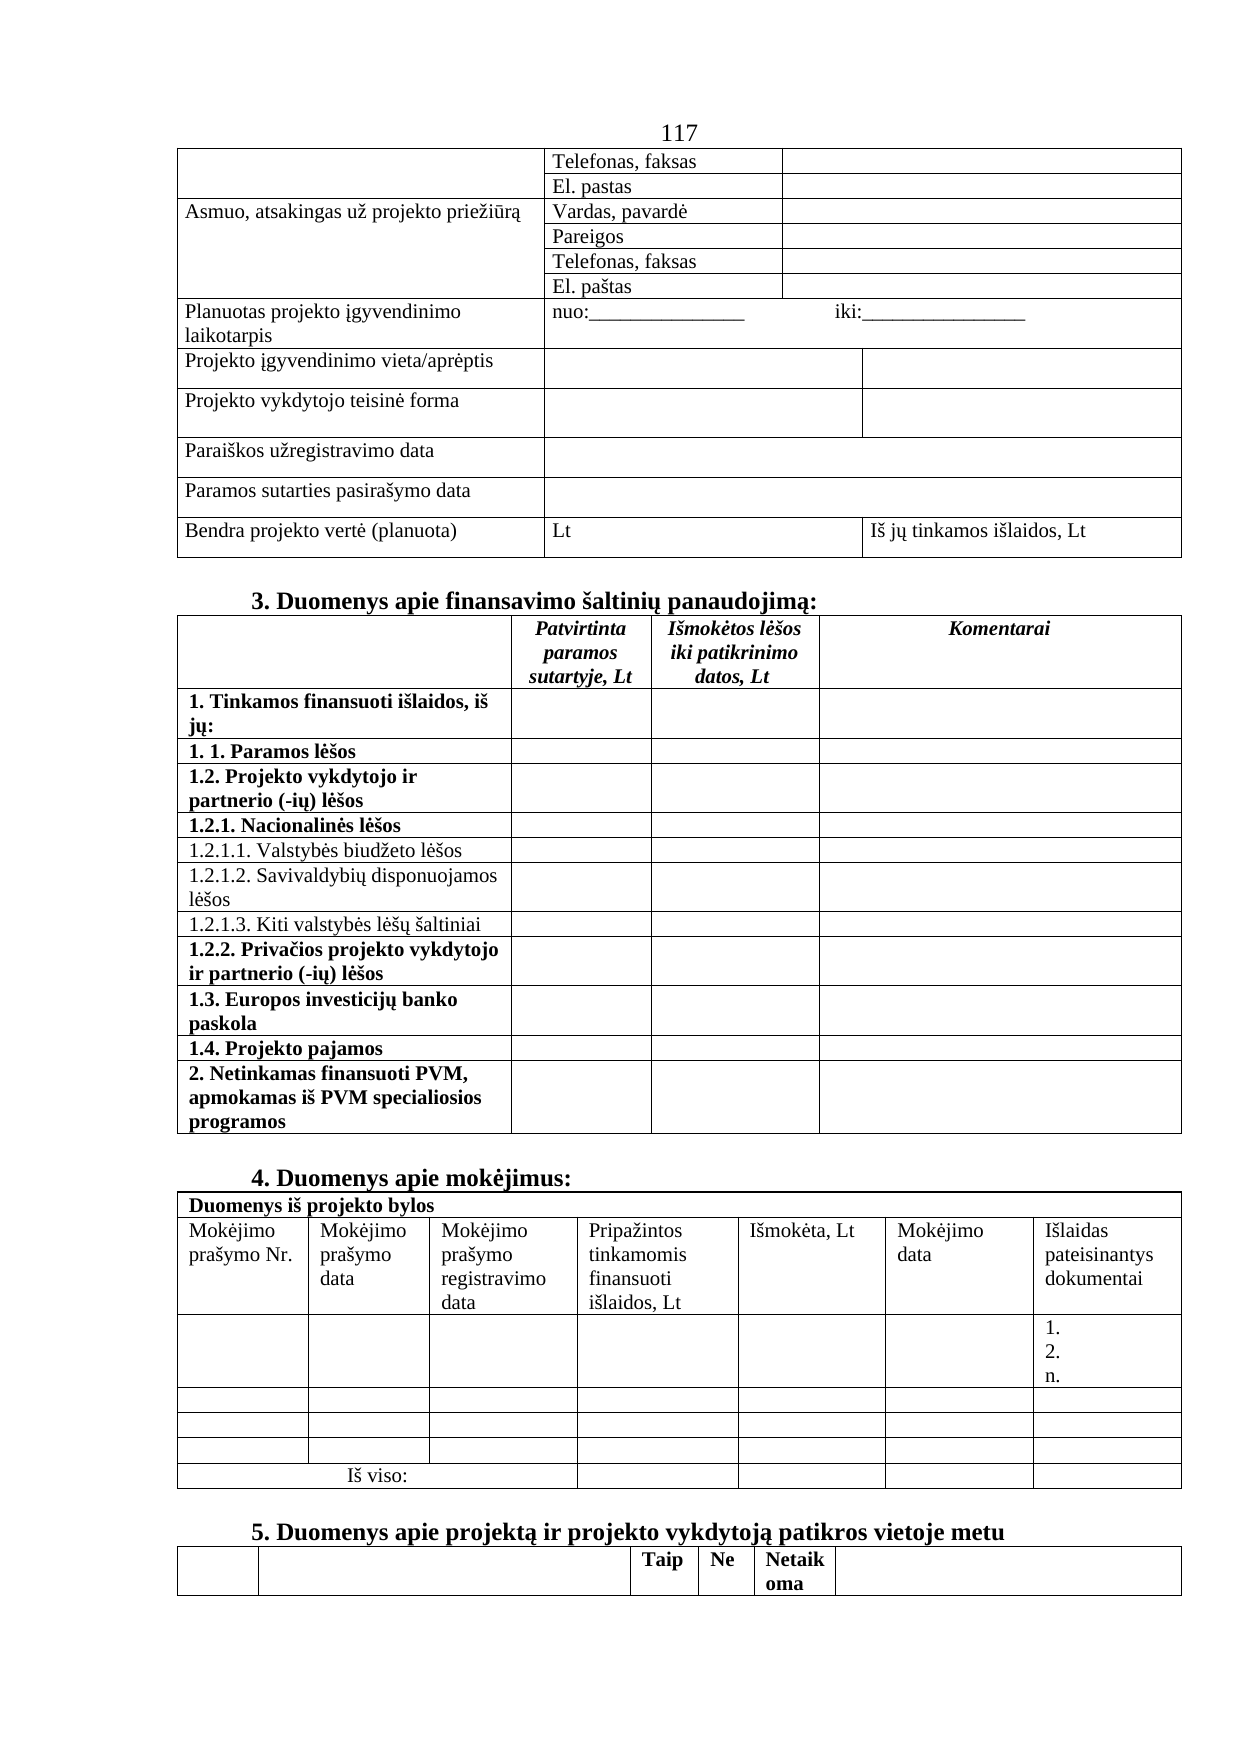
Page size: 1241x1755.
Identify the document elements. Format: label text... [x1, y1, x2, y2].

table_cell Projekto vykdytojo teisinė forma [178, 389, 544, 437]
table_cell [886, 1438, 1033, 1462]
table_cell [178, 1388, 308, 1412]
table_cell [652, 689, 819, 737]
table_cell [783, 199, 1181, 223]
table_cell [820, 838, 1181, 862]
table_cell Mokėjimo prašymo data [309, 1218, 429, 1314]
table_cell 1.2.1.2. Savivaldybių disponuojamos lėšos [178, 863, 511, 911]
table_cell [820, 813, 1181, 837]
table_cell [578, 1315, 738, 1387]
table_cell Lt [545, 518, 862, 557]
table_cell Bendra projekto vertė (planuota) [178, 518, 544, 557]
table_cell 1.2.1.1. Valstybės biudžeto lėšos [178, 838, 511, 862]
table_cell Išmokėta, Lt [739, 1218, 885, 1314]
table_cell [512, 838, 651, 862]
table_cell [863, 389, 1181, 437]
table_cell [309, 1388, 429, 1412]
table_cell Pripažintos tinkamomis finansuoti išlaidos, Lt [578, 1218, 738, 1314]
table_header Taip [631, 1547, 698, 1595]
table_cell [820, 1061, 1181, 1133]
table_cell Pareigos [545, 224, 782, 248]
table_header Netaikoma [755, 1547, 835, 1595]
table_cell [512, 863, 651, 911]
table_cell [652, 764, 819, 812]
table_cell [652, 838, 819, 862]
table_cell [820, 912, 1181, 936]
table_header [178, 1547, 258, 1595]
table_cell [578, 1464, 738, 1487]
table_cell [652, 986, 819, 1034]
table_cell [820, 1036, 1181, 1060]
table_cell [1034, 1388, 1181, 1412]
table_cell El. pastas [545, 174, 782, 198]
table_cell [178, 1315, 308, 1387]
table_cell Mokėjimo prašymo registravimo data [430, 1218, 577, 1314]
table_cell [512, 764, 651, 812]
text 5. Duomenys apie projektą ir projekto vykdytoją patikros vietoje metu [177, 1517, 1181, 1546]
table_cell 1. 1. Paramos lėšos [178, 739, 511, 763]
table_cell Iš viso: [178, 1464, 577, 1487]
table_cell [545, 478, 1181, 517]
table_cell [886, 1315, 1033, 1387]
table_cell [783, 249, 1181, 273]
table_cell nuo: iki: [545, 299, 1181, 347]
table_cell [309, 1438, 429, 1462]
table_cell 1.3. Europos investicijų banko paskola [178, 986, 511, 1034]
table_cell [430, 1315, 577, 1387]
table_cell Išlaidas pateisinantys dokumentai [1034, 1218, 1181, 1314]
table_cell 1.2.1.3. Kiti valstybės lėšų šaltiniai [178, 912, 511, 936]
table_cell [652, 1036, 819, 1060]
table_cell [430, 1388, 577, 1412]
table_cell [1034, 1438, 1181, 1462]
table_cell [820, 937, 1181, 985]
table_cell 1.2.1. Nacionalinės lėšos [178, 813, 511, 837]
table_cell [783, 274, 1181, 298]
table_cell [820, 863, 1181, 911]
table_header Duomenys iš projekto bylos [178, 1193, 1181, 1217]
table_cell [739, 1464, 885, 1487]
table_cell 1.2.2. Privačios projekto vykdytojo ir partnerio (-ių) lėšos [178, 937, 511, 985]
table_cell 1. 2. n. [1034, 1315, 1181, 1387]
table_cell [863, 349, 1181, 387]
table_cell [512, 739, 651, 763]
table_cell [178, 1438, 308, 1462]
table_cell [886, 1464, 1033, 1487]
table_cell [512, 912, 651, 936]
table_cell [820, 739, 1181, 763]
table_cell [178, 149, 544, 198]
table_cell Projekto įgyvendinimo vieta/aprėptis [178, 349, 544, 387]
table_cell [783, 174, 1181, 198]
table_header Komentarai [820, 616, 1181, 688]
table_cell [545, 349, 862, 387]
table_cell [886, 1388, 1033, 1412]
table_cell [820, 764, 1181, 812]
table_cell [512, 689, 651, 737]
table_cell [820, 986, 1181, 1034]
table_cell [886, 1413, 1033, 1437]
table_cell 1. Tinkamos finansuoti išlaidos, iš jų: [178, 689, 511, 737]
table_cell Vardas, pavardė [545, 199, 782, 223]
table_cell [309, 1413, 429, 1437]
table_cell [652, 813, 819, 837]
table_cell [309, 1315, 429, 1387]
table_cell 1.2. Projekto vykdytojo ir partnerio (-ių) lėšos [178, 764, 511, 812]
table_cell [1034, 1413, 1181, 1437]
table_cell [783, 224, 1181, 248]
table_header Ne [699, 1547, 754, 1595]
table_cell [512, 937, 651, 985]
table_cell [578, 1388, 738, 1412]
table_cell Paramos sutarties pasirašymo data [178, 478, 544, 517]
table_cell [652, 739, 819, 763]
table_header Patvirtinta paramos sutartyje, Lt [512, 616, 651, 688]
table_cell [652, 937, 819, 985]
table_cell [512, 1036, 651, 1060]
table_cell [578, 1438, 738, 1462]
table_cell [739, 1315, 885, 1387]
table_cell [178, 1413, 308, 1437]
table_cell [545, 438, 1181, 477]
table_cell Asmuo, atsakingas už projekto priežiūrą [178, 199, 544, 298]
table_cell [739, 1413, 885, 1437]
table_cell [652, 912, 819, 936]
table_cell Telefonas, faksas [545, 149, 782, 173]
table_cell [652, 1061, 819, 1133]
table_cell Iš jų tinkamos išlaidos, Lt [863, 518, 1181, 557]
text 3. Duomenys apie finansavimo šaltinių panaudojimą: [177, 586, 1181, 615]
table_cell [652, 863, 819, 911]
table_header [178, 616, 511, 688]
table_cell Mokėjimo data [886, 1218, 1033, 1314]
table_cell [820, 689, 1181, 737]
table_cell Paraiškos užregistravimo data [178, 438, 544, 477]
table_header [836, 1547, 1181, 1595]
table_cell El. paštas [545, 274, 782, 298]
table_cell Planuotas projekto įgyvendinimo laikotarpis [178, 299, 544, 347]
table_cell [739, 1388, 885, 1412]
table_header [259, 1547, 630, 1595]
table_cell [545, 389, 862, 437]
text 4. Duomenys apie mokėjimus: [177, 1163, 1181, 1191]
table_cell [430, 1438, 577, 1462]
table_cell 1.4. Projekto pajamos [178, 1036, 511, 1060]
table_cell [430, 1413, 577, 1437]
table_cell [578, 1413, 738, 1437]
table_cell [1034, 1464, 1181, 1487]
table_cell Mokėjimo prašymo Nr. [178, 1218, 308, 1314]
table_cell [512, 1061, 651, 1133]
table_header Išmokėtos lėšos iki patikrinimo datos, Lt [652, 616, 819, 688]
table_cell [739, 1438, 885, 1462]
table_cell 2. Netinkamas finansuoti PVM, apmokamas iš PVM specialiosios programos [178, 1061, 511, 1133]
table_cell Telefonas, faksas [545, 249, 782, 273]
table_cell [512, 986, 651, 1034]
table_cell [783, 149, 1181, 173]
table_cell [512, 813, 651, 837]
